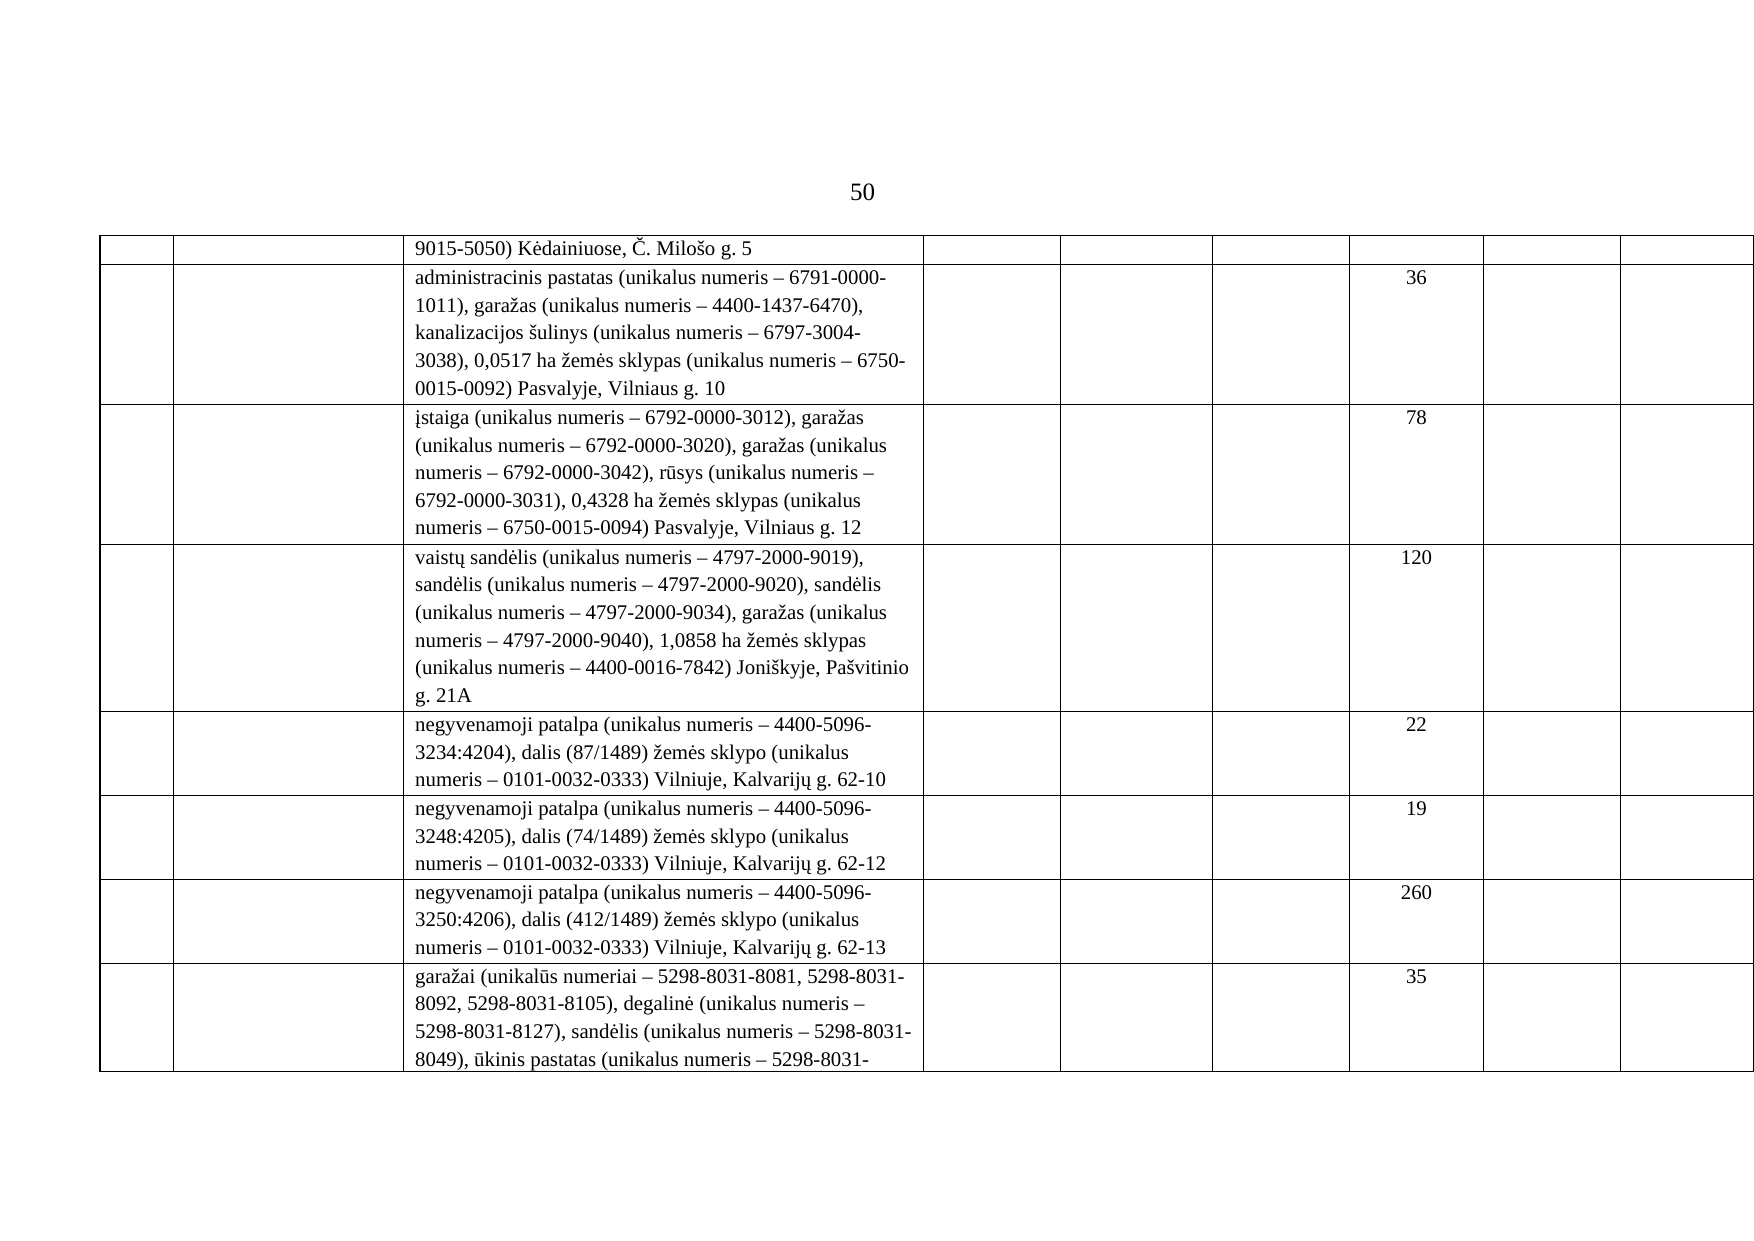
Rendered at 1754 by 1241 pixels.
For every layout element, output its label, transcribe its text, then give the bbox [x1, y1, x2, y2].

table_cell [1213, 265, 1349, 404]
table_cell [1621, 964, 1753, 1071]
table_cell [174, 880, 403, 963]
table_cell [924, 236, 1060, 264]
table_cell [924, 545, 1060, 711]
table_cell [1213, 964, 1349, 1071]
table_cell [101, 712, 173, 795]
table_cell [174, 236, 403, 264]
table_cell [1621, 265, 1753, 404]
table_cell [1061, 796, 1212, 879]
table_cell [101, 880, 173, 963]
table_cell [1213, 405, 1349, 544]
table_cell negyvenamoji patalpa (unikalus numeris – 4400-5096-3248:4205), dalis (74/1489) žemės sklypo (unikalus numeris – 0101-0032-0333) Vilniuje, Kalvarijų g. 62-12 [404, 796, 923, 879]
table_cell [1484, 405, 1620, 544]
table_cell [1061, 545, 1212, 711]
table_cell 35 [1350, 964, 1483, 1071]
table_cell [1213, 236, 1349, 264]
table_cell [924, 964, 1060, 1071]
table_cell [1621, 236, 1753, 264]
table_cell [1621, 712, 1753, 795]
table_cell [1621, 405, 1753, 544]
table_cell [924, 880, 1060, 963]
table_cell garažai (unikalūs numeriai – 5298-8031-8081, 5298-8031-8092, 5298-8031-8105), degalinė (unikalus numeris – 5298-8031-8127), sandėlis (unikalus numeris – 5298-8031-8049), ūkinis pastatas (unikalus numeris – 5298-8031- [404, 964, 923, 1071]
table_cell [101, 265, 173, 404]
table_cell [1061, 712, 1212, 795]
table_cell administracinis pastatas (unikalus numeris – 6791-0000-1011), garažas (unikalus numeris – 4400-1437-6470), kanalizacijos šulinys (unikalus numeris – 6797-3004-3038), 0,0517 ha žemės sklypas (unikalus numeris – 6750-0015-0092) Pasvalyje, Vilniaus g. 10 [404, 265, 923, 404]
table_cell [1484, 265, 1620, 404]
table_cell [1621, 880, 1753, 963]
table_cell [174, 796, 403, 879]
table_cell [924, 796, 1060, 879]
table_cell 19 [1350, 796, 1483, 879]
table_cell vaistų sandėlis (unikalus numeris – 4797-2000-9019), sandėlis (unikalus numeris – 4797-2000-9020), sandėlis (unikalus numeris – 4797-2000-9034), garažas (unikalus numeris – 4797-2000-9040), 1,0858 ha žemės sklypas (unikalus numeris – 4400-0016-7842) Joniškyje, Pašvitinio g. 21A [404, 545, 923, 711]
table_cell 22 [1350, 712, 1483, 795]
table_cell [101, 964, 173, 1071]
table_cell 9015-5050) Kėdainiuose, Č. Milošo g. 5 [404, 236, 923, 264]
table_cell [924, 265, 1060, 404]
table_cell [1061, 880, 1212, 963]
table_cell 36 [1350, 265, 1483, 404]
table_cell [101, 545, 173, 711]
table_cell negyvenamoji patalpa (unikalus numeris – 4400-5096-3234:4204), dalis (87/1489) žemės sklypo (unikalus numeris – 0101-0032-0333) Vilniuje, Kalvarijų g. 62-10 [404, 712, 923, 795]
table_cell [924, 405, 1060, 544]
table_cell [1213, 796, 1349, 879]
table_cell [1484, 545, 1620, 711]
table_cell [174, 964, 403, 1071]
table_cell [1350, 236, 1483, 264]
table_cell [1484, 880, 1620, 963]
table_cell [101, 796, 173, 879]
table_cell įstaiga (unikalus numeris – 6792-0000-3012), garažas (unikalus numeris – 6792-0000-3020), garažas (unikalus numeris – 6792-0000-3042), rūsys (unikalus numeris – 6792-0000-3031), 0,4328 ha žemės sklypas (unikalus numeris – 6750-0015-0094) Pasvalyje, Vilniaus g. 12 [404, 405, 923, 544]
table_cell [1484, 236, 1620, 264]
table_cell 260 [1350, 880, 1483, 963]
table_cell [924, 712, 1060, 795]
table_cell [1484, 964, 1620, 1071]
table_cell [1621, 796, 1753, 879]
table_cell [1484, 712, 1620, 795]
table_cell [1061, 964, 1212, 1071]
table_cell [101, 236, 173, 264]
table_cell 120 [1350, 545, 1483, 711]
table_cell [1061, 236, 1212, 264]
table_cell [174, 545, 403, 711]
table_cell [174, 265, 403, 404]
table_cell [101, 405, 173, 544]
table_cell [1213, 880, 1349, 963]
table_cell [1213, 545, 1349, 711]
table_cell [174, 405, 403, 544]
table_cell [1621, 545, 1753, 711]
table_cell [1061, 405, 1212, 544]
table_cell [1061, 265, 1212, 404]
table_cell [1213, 712, 1349, 795]
table_cell negyvenamoji patalpa (unikalus numeris – 4400-5096-3250:4206), dalis (412/1489) žemės sklypo (unikalus numeris – 0101-0032-0333) Vilniuje, Kalvarijų g. 62-13 [404, 880, 923, 963]
table_cell [174, 712, 403, 795]
table_cell 78 [1350, 405, 1483, 544]
table_cell [1484, 796, 1620, 879]
